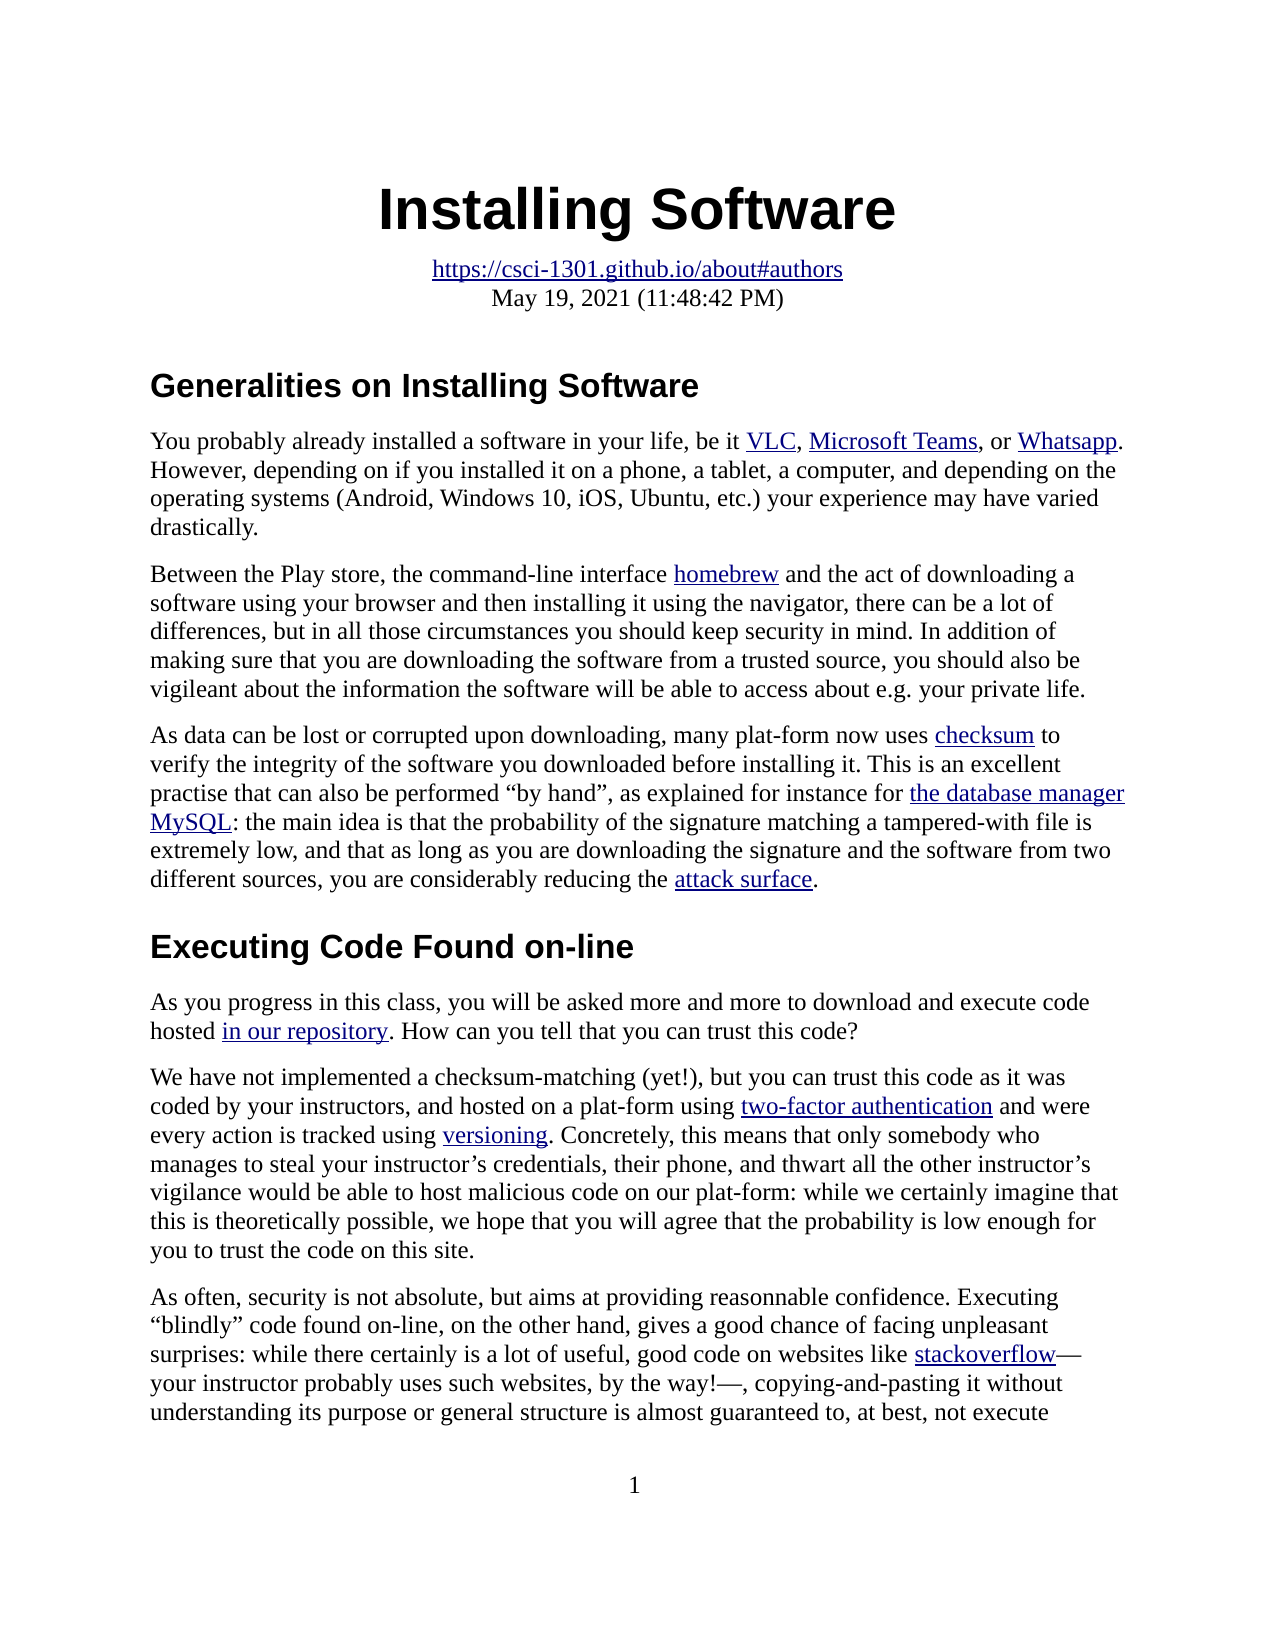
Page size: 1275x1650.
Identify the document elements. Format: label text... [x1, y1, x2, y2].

text Between the Play store, the command-line interface homebrew and the act of downloading a software using your browser and then installing it using the navigator, there can be a lot of differences, but in all those circumstances you should keep security in mind. In addition of making sure that you are downloading the software from a trusted source, you should also be vigileant about the information the software will be able to access about e.g. your private life. [150, 559, 1125, 703]
text As often, security is not absolute, but aims at providing reasonnable confidence. Executing “blindly” code found on-line, on the other hand, gives a good chance of facing unpleasant surprises: while there certainly is a lot of useful, good code on websites like stackoverflow—your instructor probably uses such websites, by the way!—, copying-and-pasting it without understanding its purpose or general structure is almost guaranteed to, at best, not execute [150, 1282, 1125, 1425]
subtitle Generalities on Installing Software [150, 366, 1125, 404]
text As you progress in this class, you will be asked more and more to download and execute code hosted in our repository. How can you tell that you can trust this code? [150, 987, 1125, 1044]
text As data can be lost or corrupted upon downloading, many plat-form now uses checksum to verify the integrity of the software you downloaded before installing it. This is an excellent practise that can also be performed “by hand”, as explained for instance for the database manager MySQL: the main idea is that the probability of the signature matching a tampered-with file is extremely low, and that as long as you are downloading the signature and the software from two different sources, you are considerably reducing the attack surface. [150, 721, 1125, 893]
subtitle Executing Code Found on-line [150, 927, 1125, 966]
text May 19, 2021 (11:48:42 PM) [150, 283, 1125, 312]
text You probably already installed a software in your life, be it VLC, Microsoft Teams, or Whatsapp. However, depending on if you installed it on a phone, a tablet, a computer, and depending on the operating systems (Android, Windows 10, iOS, Ubuntu, etc.) your experience may have varied drastically. [150, 426, 1125, 541]
title Installing Software [150, 175, 1125, 242]
text https://csci-1301.github.io/about#authors [150, 254, 1125, 283]
text We have not implemented a checksum-matching (yet!), but you can trust this code as it was coded by your instructors, and hosted on a plat-form using two-factor authentication and were every action is tracked using versioning. Concretely, this means that only somebody who manages to steal your instructor’s credentials, their phone, and thwart all the other instructor’s vigilance would be able to host malicious code on our plat-form: while we certainly imagine that this is theoretically possible, we hope that you will agree that the probability is low enough for you to trust the code on this site. [150, 1062, 1125, 1264]
